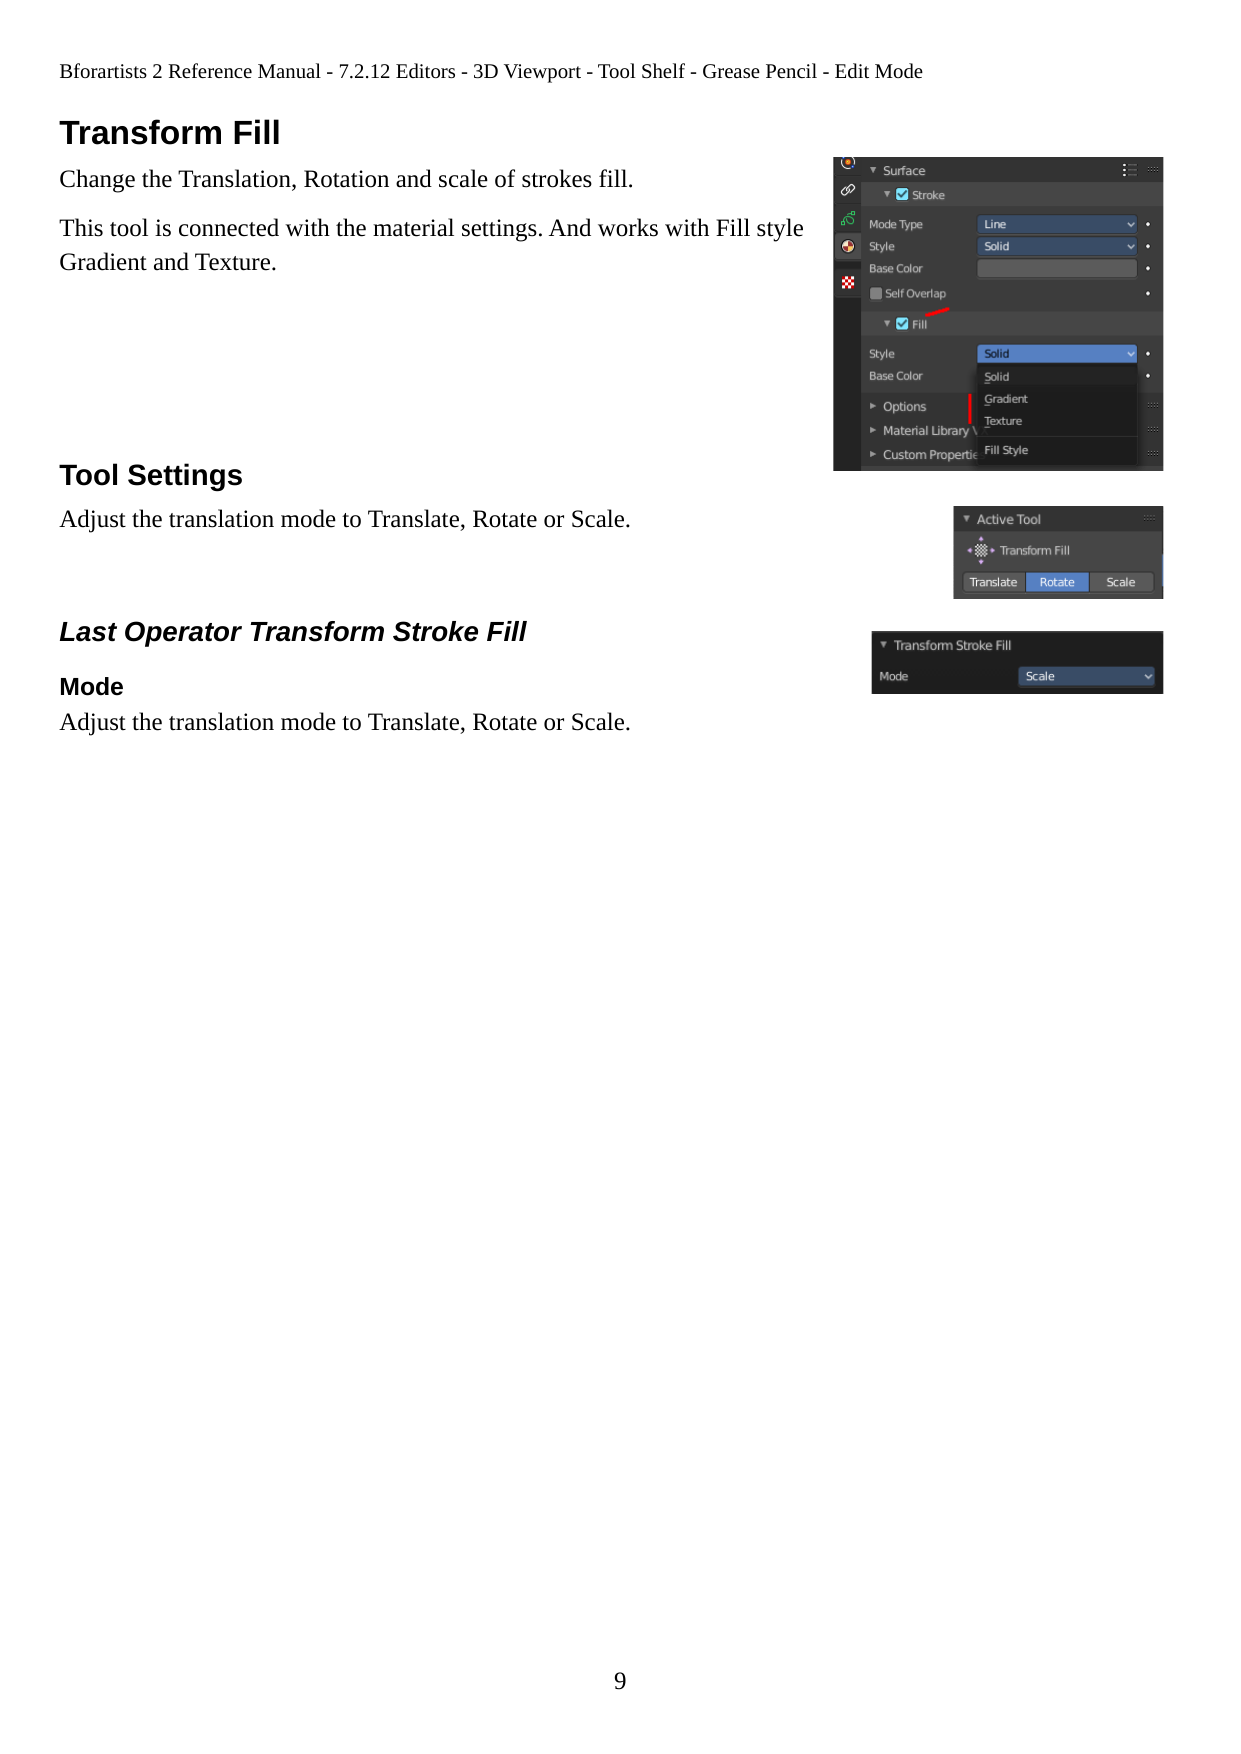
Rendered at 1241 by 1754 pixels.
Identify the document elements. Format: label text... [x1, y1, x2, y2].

text Adjust the translation mode to Translate, Rotate or Scale. [59, 707, 1181, 735]
subtitle Tool Settings [59, 458, 1181, 492]
text Change the Translation, Rotation and scale of strokes fill. [59, 164, 833, 192]
picture [871, 631, 1164, 694]
subtitle Transform Fill [59, 113, 1181, 151]
picture [833, 157, 1164, 471]
subtitle Mode [59, 672, 1181, 700]
text This tool is connected with the material settings. And works with Fill style Gradient and Texture. [59, 213, 833, 276]
text Adjust the translation mode to Translate, Rotate or Scale. [59, 504, 1181, 533]
subtitle Last Operator Transform Stroke Fill [59, 615, 1181, 647]
picture [953, 506, 1164, 599]
